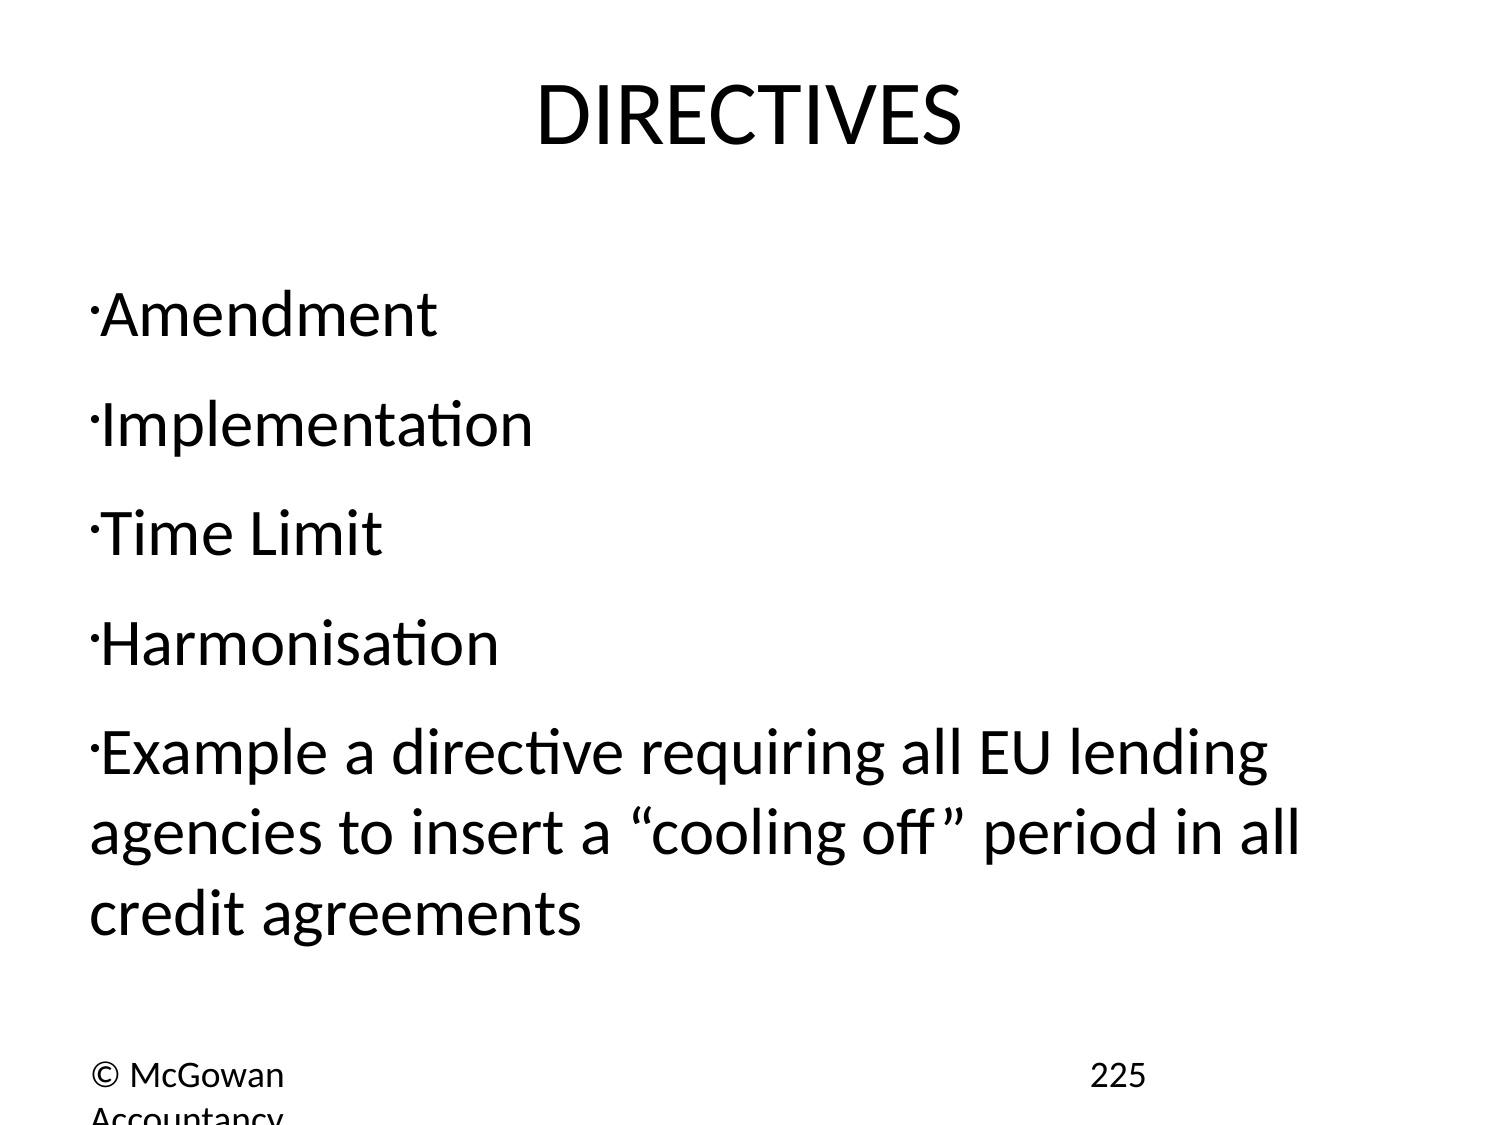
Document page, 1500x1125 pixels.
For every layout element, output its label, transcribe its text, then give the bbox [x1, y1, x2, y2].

text_box [1074, 1042, 1425, 1103]
list Amendment Implementation Time Limit Harmonisation Example a directive requiring all EU lending agencies to insert a “cooling off” period in all credit agreements [75, 262, 1425, 1005]
text_box © McGowan Accountancy Services [75, 1042, 425, 1103]
title DIRECTIVES [75, 45, 1425, 233]
